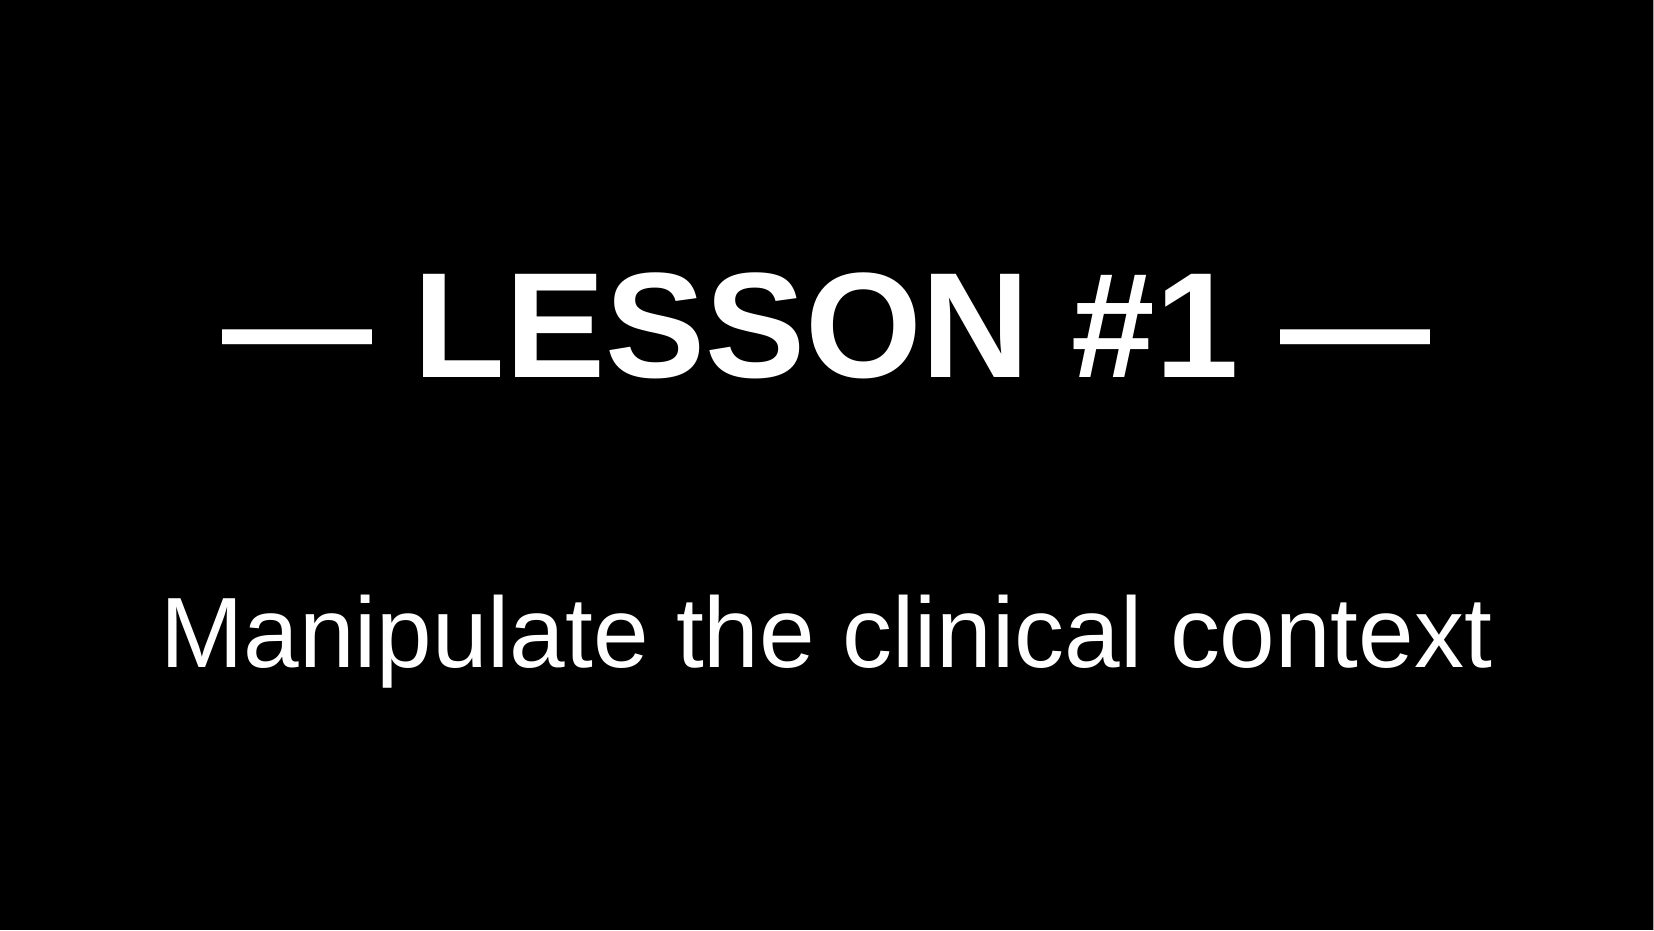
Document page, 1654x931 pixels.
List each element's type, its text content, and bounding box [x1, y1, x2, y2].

subtitle — LESSON #1 — Manipulate the clinical context [82, 0, 1571, 931]
